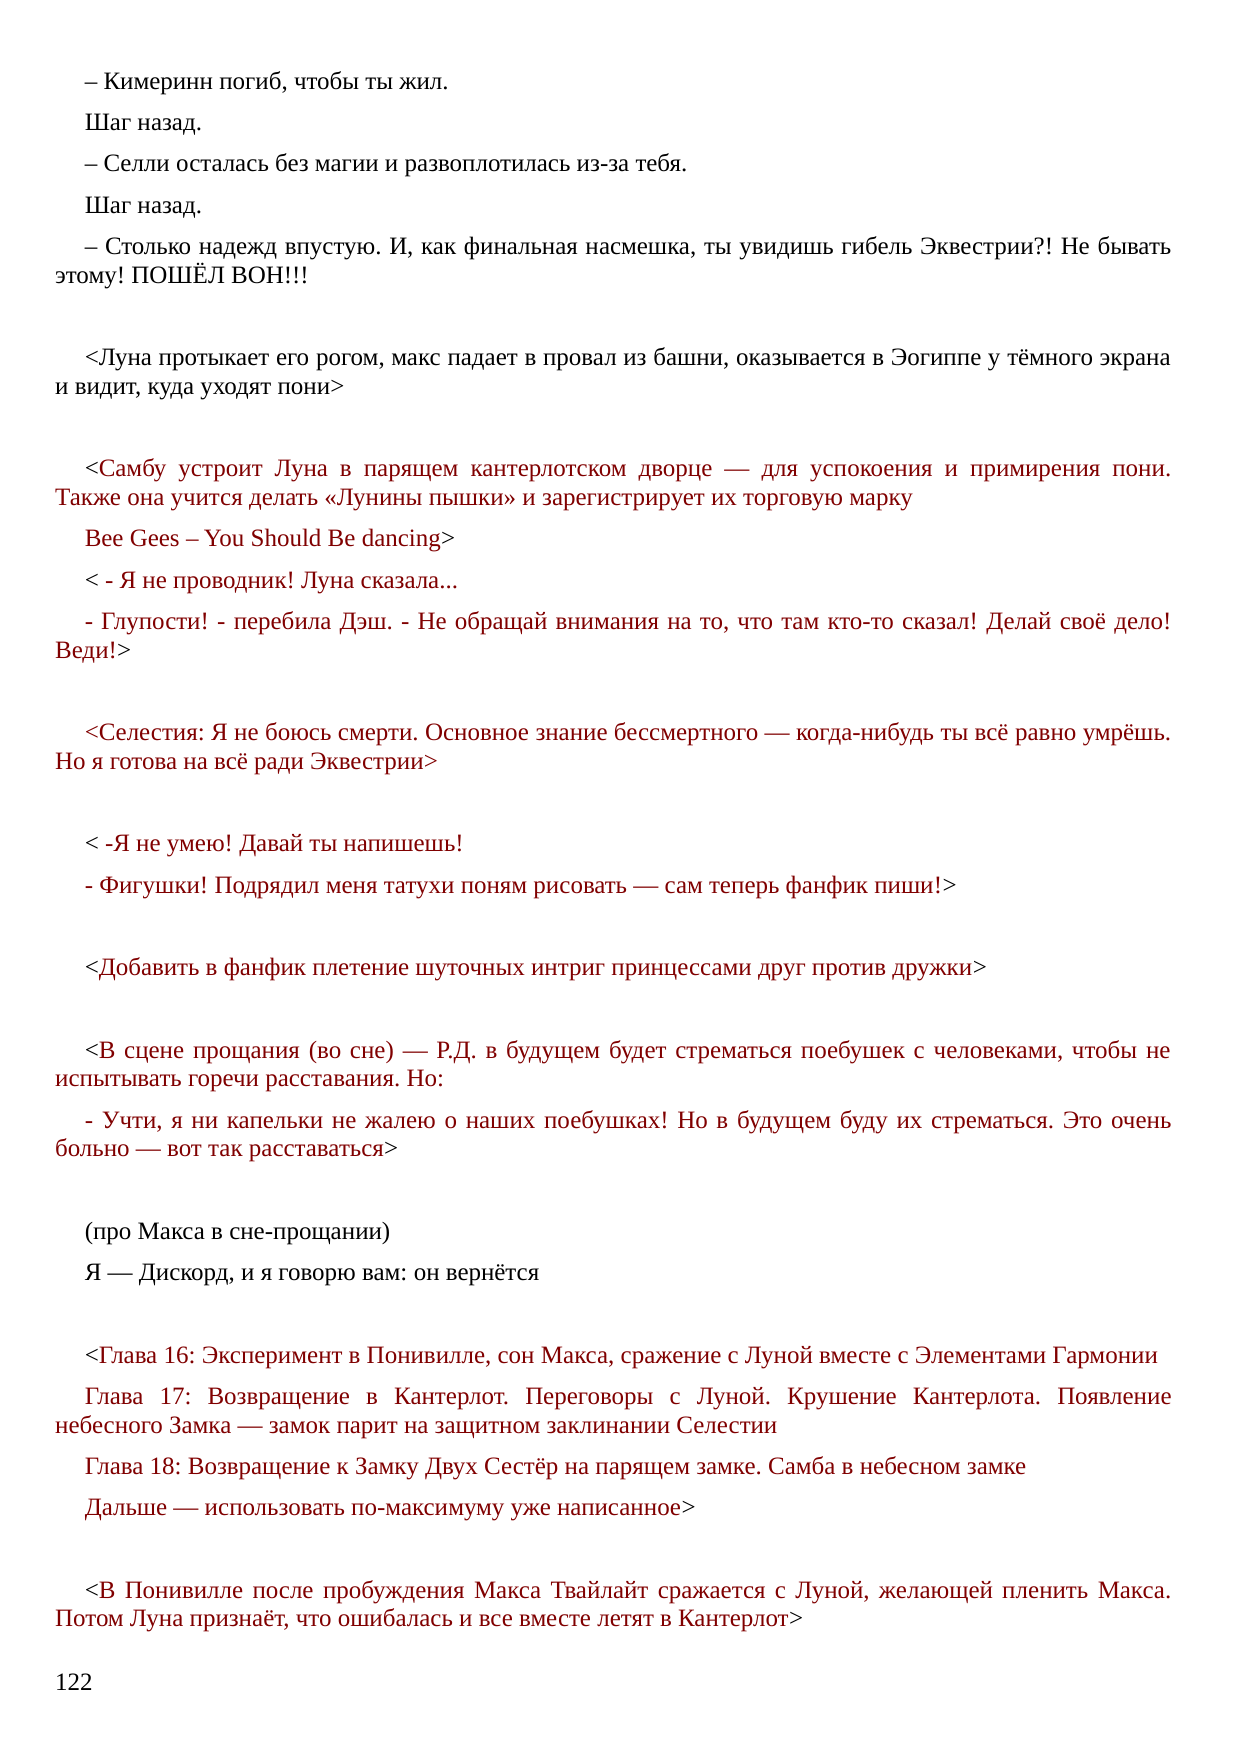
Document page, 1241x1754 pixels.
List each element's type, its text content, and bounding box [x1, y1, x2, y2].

text – Селли осталась без магии и развоплотилась из-за тебя. [55, 148, 1173, 177]
text Дальше — использовать по-максимуму уже написанное> [55, 1492, 1173, 1521]
text Bee Gees – You Should Be dancing> [55, 523, 1173, 552]
text Глава 17: Возвращение в Кантерлот. Переговоры с Луной. Крушение Кантерлота. Появление небесного Замка — замок парит на защитном заклинании Селестии [55, 1381, 1173, 1438]
text - Фигушки! Подрядил меня татухи поням рисовать — сам теперь фанфик пиши!> [55, 870, 1173, 898]
text < - Я не проводник! Луна сказала... [55, 565, 1173, 593]
text Глава 18: Возвращение к Замку Двух Сестёр на парящем замке. Самба в небесном замке [55, 1451, 1173, 1480]
text - Учти, я ни капельки не жалею о наших поебушках! Но в будущем буду их стрематься. Это очень больно — вот так расставаться> [55, 1105, 1173, 1162]
text <Глава 16: Эксперимент в Понивилле, сон Макса, сражение с Луной вместе с Элементами Гармонии [55, 1340, 1173, 1368]
text <Селестия: Я не боюсь смерти. Основное знание бессмертного — когда-нибудь ты всё равно умрёшь. Но я готова на всё ради Эквестрии> [55, 717, 1173, 775]
text (про Макса в сне-прощании) [55, 1216, 1173, 1245]
text <Луна протыкает его рогом, макс падает в провал из башни, оказывается в Эогиппе у тёмного экрана и видит, куда уходят пони> [55, 342, 1173, 400]
text – Кимеринн погиб, чтобы ты жил. [55, 66, 1173, 95]
text <В Понивилле после пробуждения Макса Твайлайт сражается с Луной, желающей пленить Макса. Потом Луна признаёт, что ошибалась и все вместе летят в Кантерлот> [55, 1575, 1173, 1632]
text <Самбу устроит Луна в парящем кантерлотском дворце — для успокоения и примирения пони. Также она учится делать «Лунины пышки» и зарегистрирует их торговую марку [55, 453, 1173, 511]
text Шаг назад. [55, 107, 1173, 136]
text <В сцене прощания (во сне) — Р.Д. в будущем будет стрематься поебушек с человеками, чтобы не испытывать горечи расставания. Но: [55, 1035, 1173, 1092]
text - Глупости! - перебила Дэш. - Не обращай внимания на то, что там кто-то сказал! Делай своё дело! Веди!> [55, 606, 1173, 663]
text < -Я не умею! Давай ты напишешь! [55, 828, 1173, 857]
text – Столько надежд впустую. И, как финальная насмешка, ты увидишь гибель Эквестрии?! Не бывать этому! ПОШЁЛ ВОН!!! [55, 231, 1173, 288]
text Я — Дискорд, и я говорю вам: он вернётся [55, 1257, 1173, 1286]
text Шаг назад. [55, 190, 1173, 218]
text <Добавить в фанфик плетение шуточных интриг принцессами друг против дружки> [55, 952, 1173, 981]
